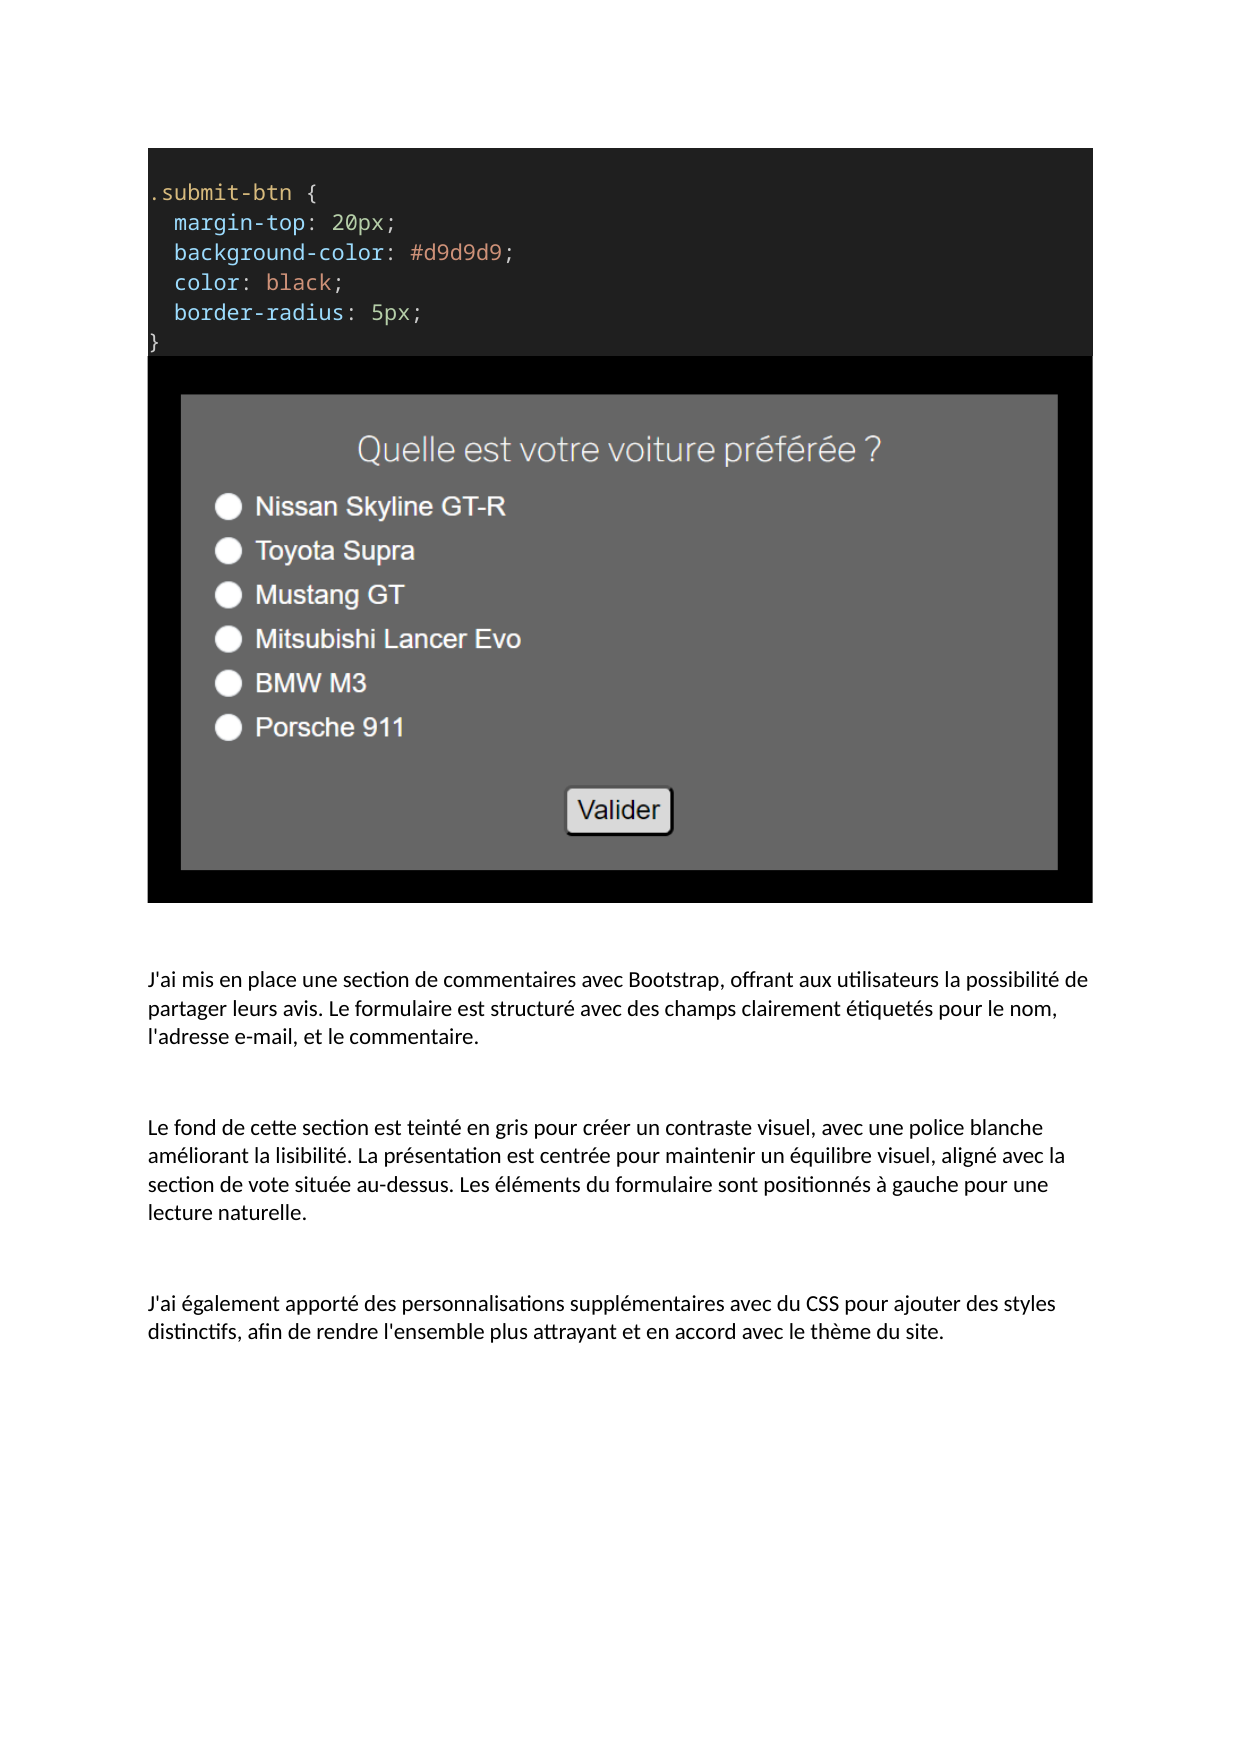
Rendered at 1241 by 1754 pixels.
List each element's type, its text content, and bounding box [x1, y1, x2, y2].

text J'ai mis en place une section de commentaires avec Bootstrap, offrant aux utilisateurs la possibilité de partager leurs avis. Le formulaire est structuré avec des champs clairement étiquetés pour le nom, l'adresse e-mail, et le commentaire. [148, 965, 1093, 1050]
text border-radius: 5px; [148, 297, 1093, 326]
text background-color: #d9d9d9; [148, 237, 1093, 267]
text .submit-btn { [148, 177, 1093, 207]
text margin-top: 20px; [148, 207, 1093, 237]
text Le fond de cette section est teinté en gris pour créer un contraste visuel, avec une police blanche améliorant la lisibilité. La présentation est centrée pour maintenir un équilibre visuel, aligné avec la section de vote située au-dessus. Les éléments du formulaire sont positionnés à gauche pour une lecture naturelle. [148, 1113, 1093, 1226]
text } [148, 326, 1093, 356]
text color: black; [148, 267, 1093, 297]
text J'ai également apporté des personnalisations supplémentaires avec du CSS pour ajouter des styles distinctifs, afin de rendre l'ensemble plus attrayant et en accord avec le thème du site. [148, 1289, 1093, 1345]
